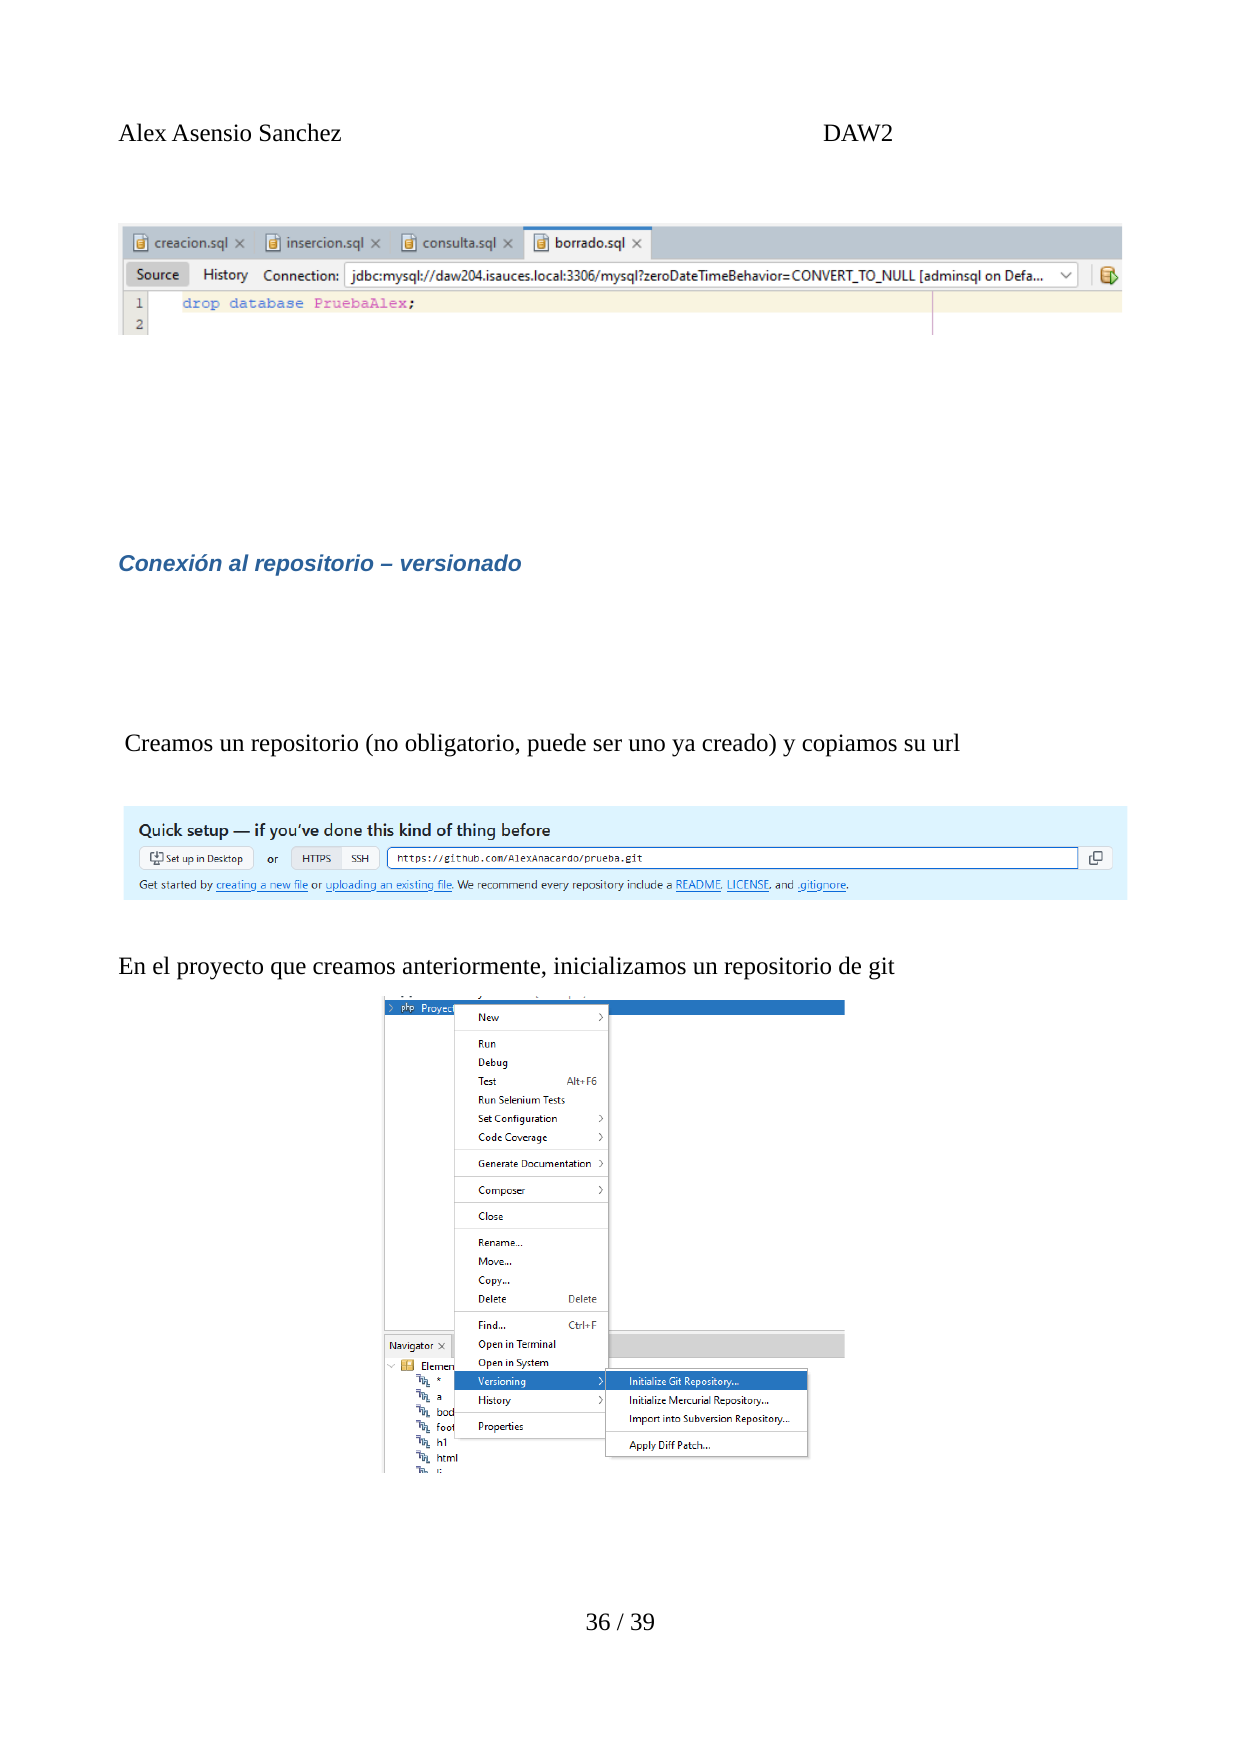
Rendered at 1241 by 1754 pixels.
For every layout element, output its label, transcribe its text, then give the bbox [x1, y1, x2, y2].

picture [381, 996, 845, 1473]
picture [118, 223, 1123, 335]
text En el proyecto que creamos anteriormente, inicializamos un repositorio de git [118, 951, 1122, 980]
text Creamos un repositorio (no obligatorio, puede ser uno ya creado) y copiamos su url [118, 728, 1122, 757]
picture [123, 806, 1128, 900]
subtitle Conexión al repositorio – versionado [118, 550, 1122, 576]
